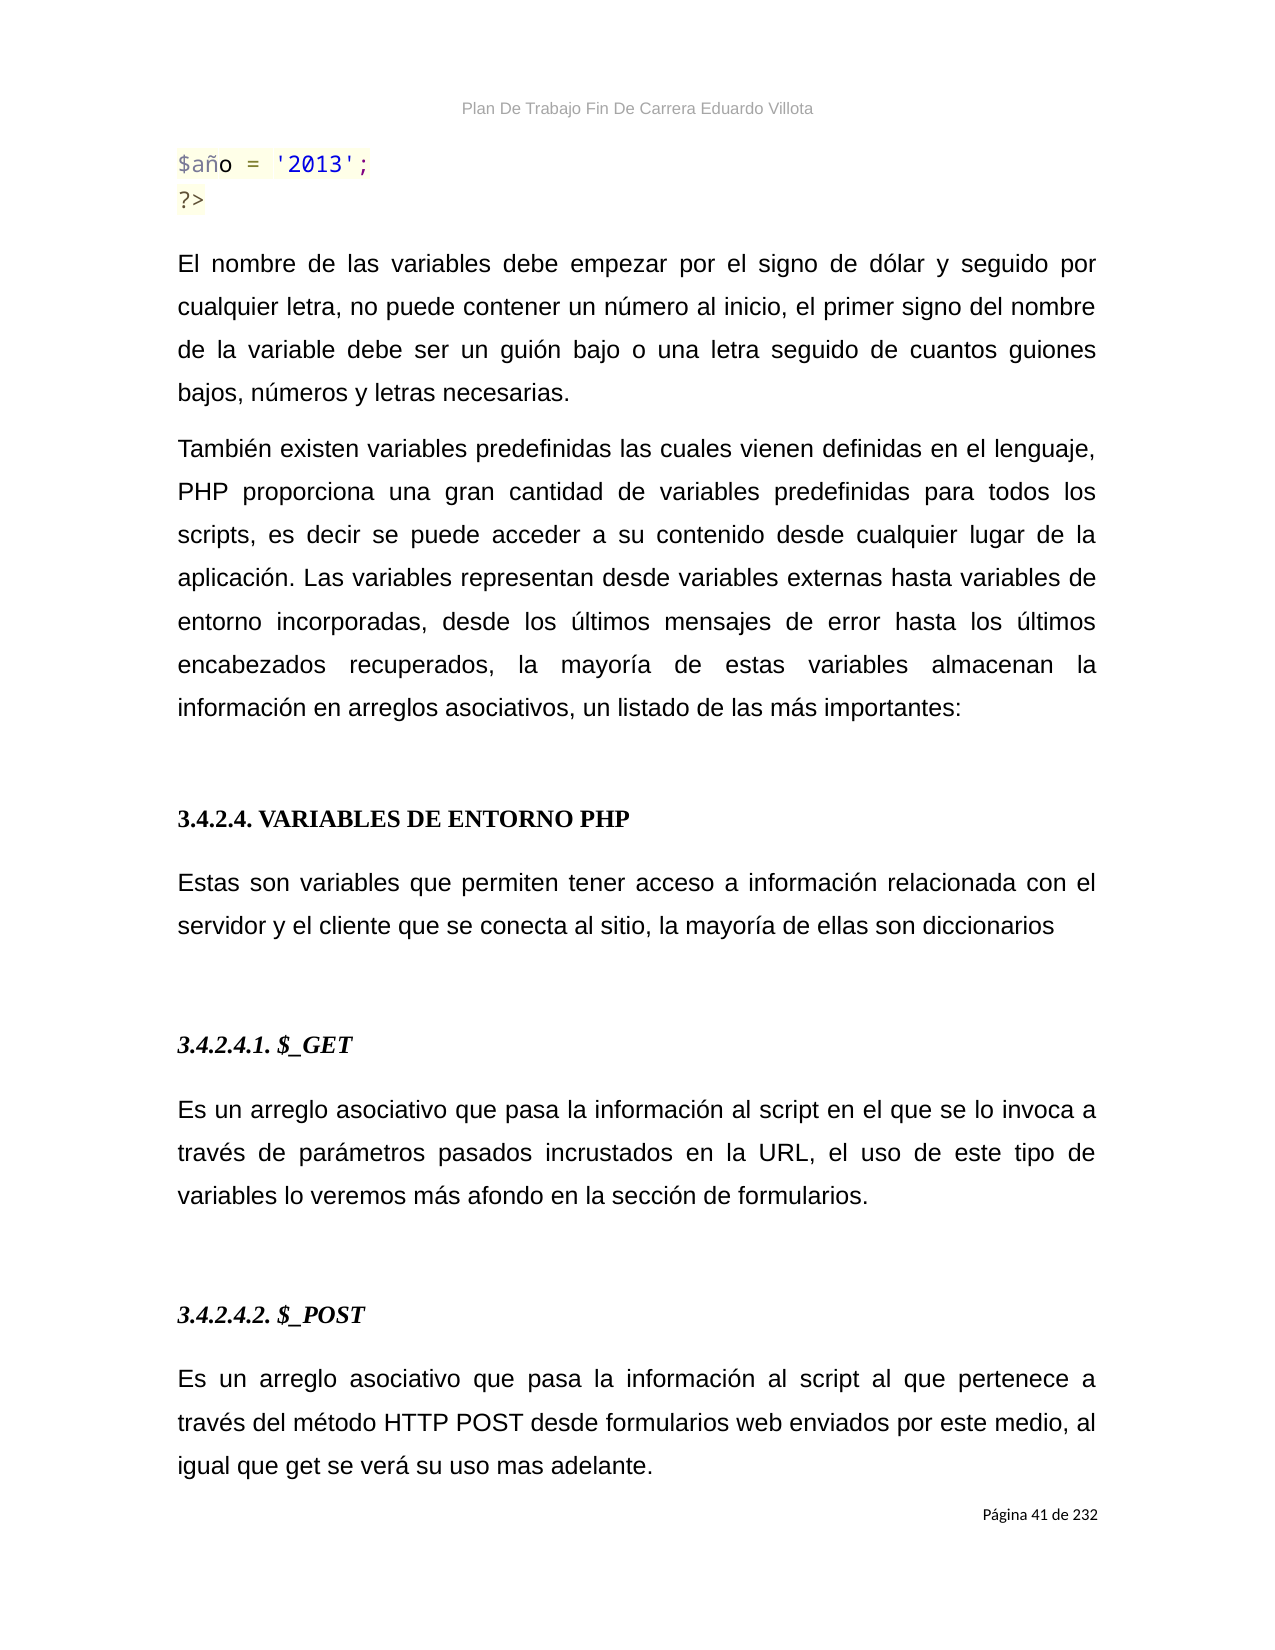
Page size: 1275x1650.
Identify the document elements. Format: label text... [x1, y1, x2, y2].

text Es un arreglo asociativo que pasa la información al script al que pertenece a través del método HTTP POST desde formularios web enviados por este medio, al igual que get se verá su uso mas adelante. [177, 1364, 1098, 1479]
text ?> [177, 183, 1098, 215]
text $año = '2013'; [177, 148, 1098, 179]
text También existen variables predefinidas las cuales vienen definidas en el lenguaje, PHP proporciona una gran cantidad de variables predefinidas para todos los scripts, es decir se puede acceder a su contenido desde cualquier lugar de la aplicación. Las variables representan desde variables externas hasta variables de entorno incorporadas, desde los últimos mensajes de error hasta los últimos encabezados recuperados, la mayoría de estas variables almacenan la información en arreglos asociativos, un listado de las más importantes: [177, 434, 1098, 721]
text Estas son variables que permiten tener acceso a información relacionada con el servidor y el cliente que se conecta al sitio, la mayoría de ellas son diccionarios [177, 868, 1098, 940]
text 3.4.2.4. VARIABLES DE ENTORNO PHP [177, 804, 1098, 833]
text 3.4.2.4.2. $_POST [177, 1300, 1098, 1329]
text El nombre de las variables debe empezar por el signo de dólar y seguido por cualquier letra, no puede contener un número al inicio, el primer signo del nombre de la variable debe ser un guión bajo o una letra seguido de cuantos guiones bajos, números y letras necesarias. [177, 249, 1098, 407]
text Es un arreglo asociativo que pasa la información al script en el que se lo invoca a través de parámetros pasados incrustados en la URL, el uso de este tipo de variables lo veremos más afondo en la sección de formularios. [177, 1094, 1098, 1209]
text 3.4.2.4.1. $_GET [177, 1031, 1098, 1059]
